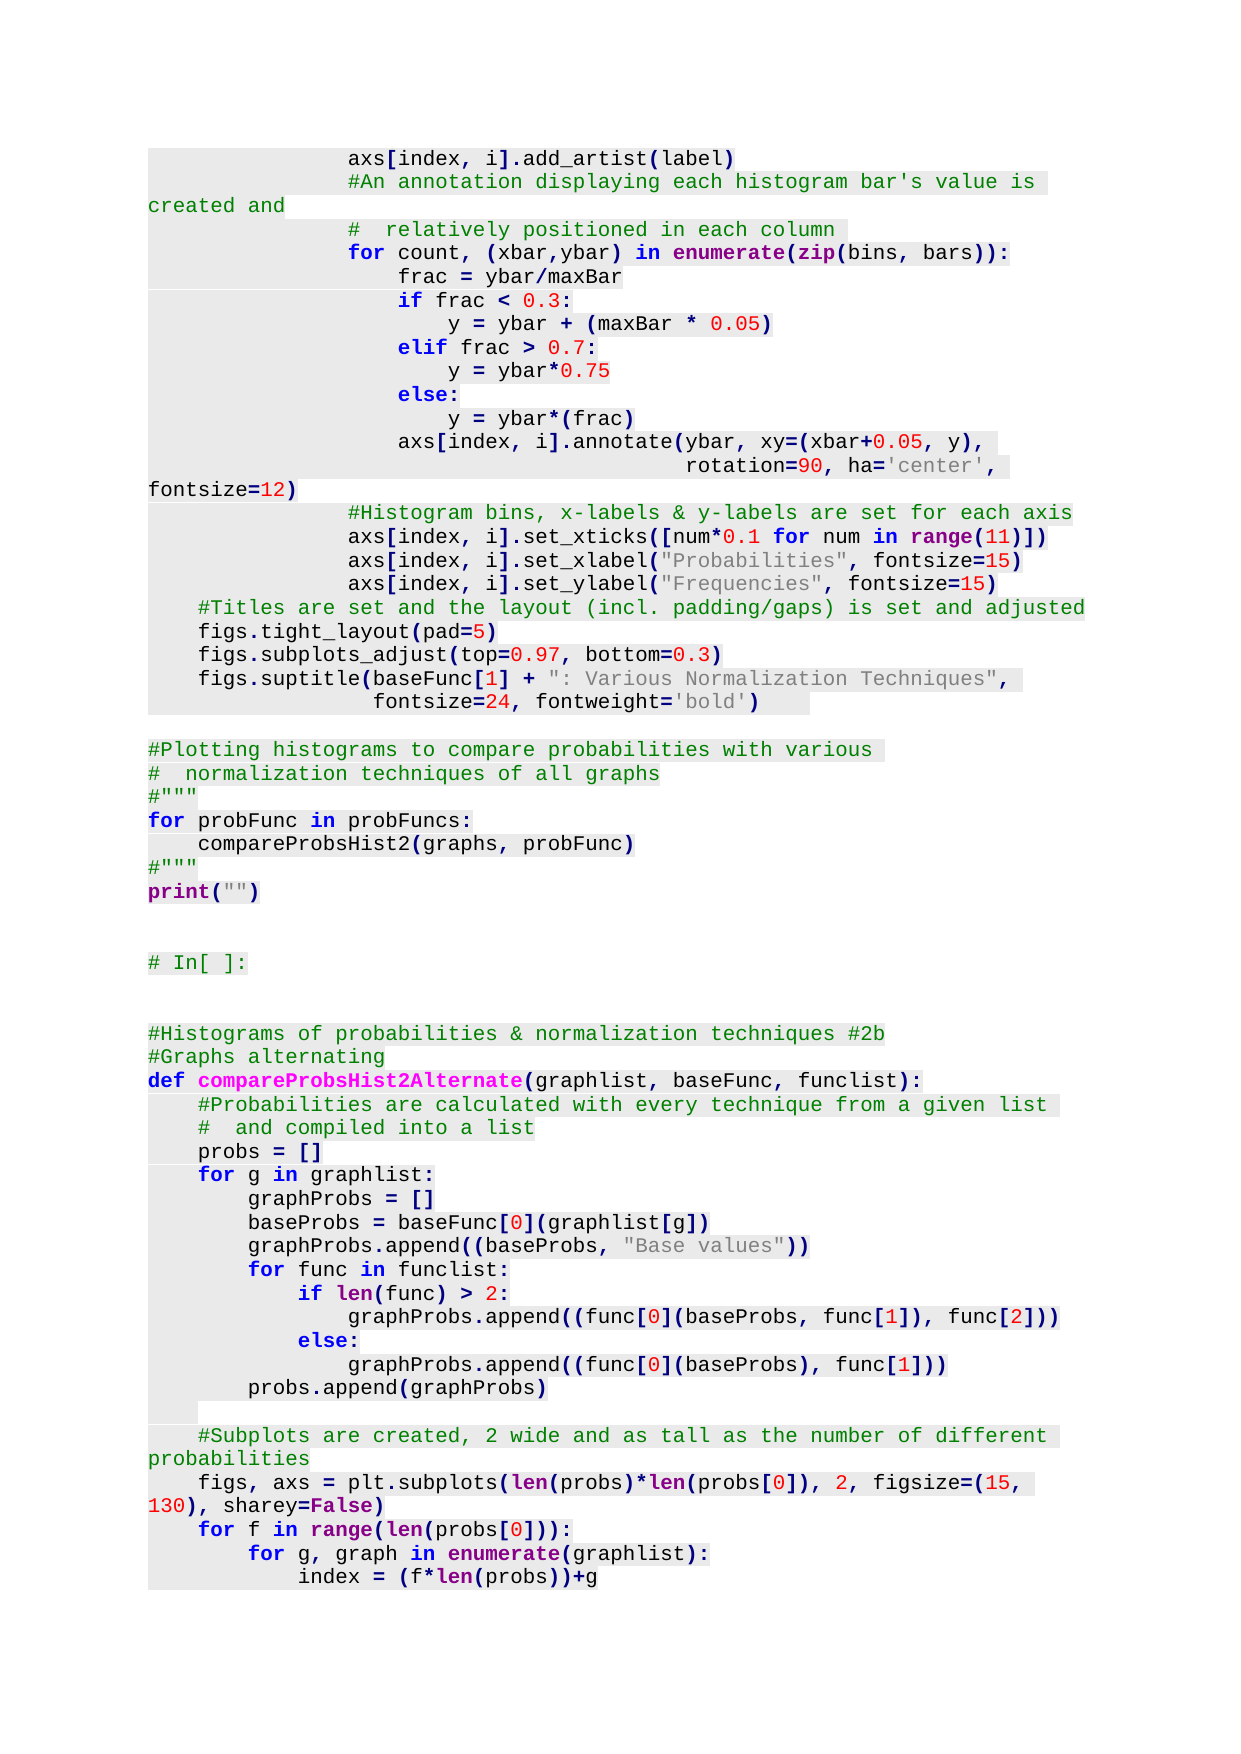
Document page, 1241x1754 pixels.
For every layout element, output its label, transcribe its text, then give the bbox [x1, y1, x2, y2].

text axs[index, i].set_xticks([num*0.1 for num in range(11)]) [148, 526, 1092, 550]
text figs.tight_layout(pad=5) [148, 621, 1092, 644]
text else: [148, 384, 1092, 408]
text def compareProbsHist2Alternate(graphlist, baseFunc, funclist): [148, 1070, 1092, 1093]
text else: [148, 1330, 1092, 1354]
text #Probabilities are calculated with every technique from a given list [148, 1093, 1092, 1117]
text frac = ybar/maxBar [148, 266, 1092, 289]
text fontsize=24, fontweight='bold') [148, 692, 1092, 715]
text # relatively positioned in each column [148, 219, 1092, 242]
text graphProbs.append((func[0](baseProbs, func[1]), func[2])) [148, 1306, 1092, 1330]
text figs.subplots_adjust(top=0.97, bottom=0.3) [148, 644, 1092, 668]
text probs.append(graphProbs) [148, 1377, 1092, 1401]
text axs[index, i].add_artist(label) [148, 148, 1092, 171]
text #""" [148, 857, 1092, 881]
text figs.suptitle(baseFunc[1] + ": Various Normalization Techniques", [148, 668, 1092, 692]
text y = ybar*0.75 [148, 361, 1092, 384]
text axs[index, i].set_xlabel("Probabilities", fontsize=15) [148, 550, 1092, 573]
text index = (f*len(probs))+g [148, 1566, 1092, 1590]
text for count, (xbar,ybar) in enumerate(zip(bins, bars)): [148, 242, 1092, 266]
text figs, axs = plt.subplots(len(probs)*len(probs[0]), 2, figsize=(15, 130), sharey=False) [148, 1472, 1092, 1519]
text #Histograms of probabilities & normalization techniques #2b [148, 1023, 1092, 1046]
text #An annotation displaying each histogram bar's value is created and [148, 171, 1092, 219]
text #Titles are set and the layout (incl. padding/gaps) is set and adjusted [148, 597, 1092, 621]
text graphProbs = [] [148, 1188, 1092, 1212]
text compareProbsHist2(graphs, probFunc) [148, 833, 1092, 857]
text for f in range(len(probs[0])): [148, 1519, 1092, 1543]
text #Histogram bins, x-labels & y-labels are set for each axis [148, 502, 1092, 526]
text for func in funclist: [148, 1259, 1092, 1283]
text # and compiled into a list [148, 1117, 1092, 1141]
text #Graphs alternating [148, 1046, 1092, 1070]
text #Plotting histograms to compare probabilities with various [148, 739, 1092, 762]
text for g in graphlist: [148, 1164, 1092, 1188]
text y = ybar*(frac) [148, 408, 1092, 431]
text elif frac > 0.7: [148, 337, 1092, 361]
text # In[ ]: [148, 952, 1092, 975]
text #Subplots are created, 2 wide and as tall as the number of different probabilities [148, 1424, 1092, 1472]
text axs[index, i].annotate(ybar, xy=(xbar+0.05, y), [148, 431, 1092, 455]
text for probFunc in probFuncs: [148, 810, 1092, 833]
text axs[index, i].set_ylabel("Frequencies", fontsize=15) [148, 573, 1092, 597]
text print("") [148, 881, 1092, 904]
text y = ybar + (maxBar * 0.05) [148, 313, 1092, 337]
text for g, graph in enumerate(graphlist): [148, 1543, 1092, 1566]
text # normalization techniques of all graphs [148, 762, 1092, 786]
text graphProbs.append((func[0](baseProbs), func[1])) [148, 1354, 1092, 1377]
text #""" [148, 786, 1092, 810]
text rotation=90, ha='center', fontsize=12) [148, 455, 1092, 502]
text graphProbs.append((baseProbs, "Base values")) [148, 1235, 1092, 1259]
text baseProbs = baseFunc[0](graphlist[g]) [148, 1212, 1092, 1235]
text if len(func) > 2: [148, 1283, 1092, 1306]
text probs = [] [148, 1141, 1092, 1164]
text if frac < 0.3: [148, 289, 1092, 313]
